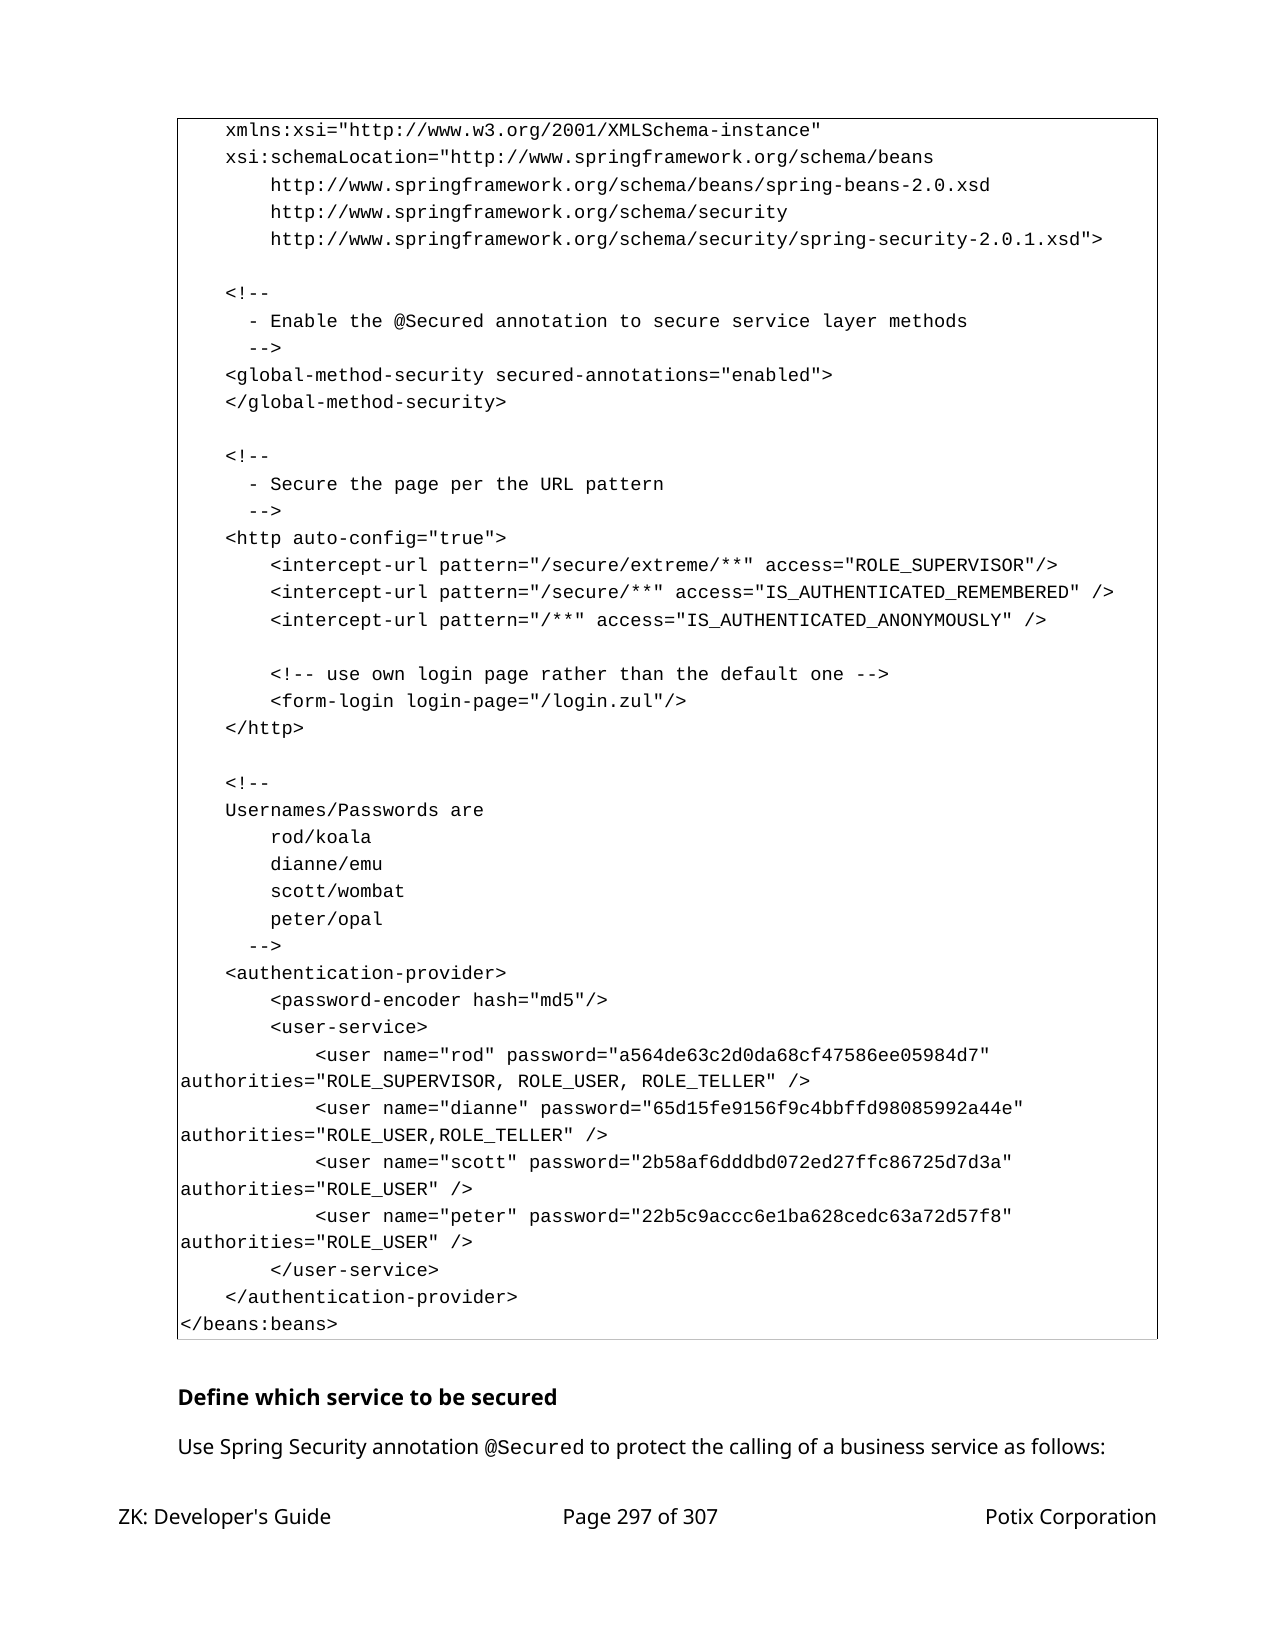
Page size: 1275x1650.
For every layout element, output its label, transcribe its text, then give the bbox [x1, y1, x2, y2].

text <!-- [178, 444, 1157, 469]
text <password-encoder hash="md5"/> [178, 988, 1157, 1012]
text --> [178, 934, 1157, 958]
text </authentication-provider> [178, 1285, 1157, 1309]
text <http auto-config="true"> [178, 526, 1157, 550]
text scott/wombat [178, 879, 1157, 904]
text Use Spring Security annotation @Secured to protect the calling of a business service as follows: [177, 1432, 1157, 1461]
text xsi:schemaLocation="http://www.springframework.org/schema/beans [178, 145, 1157, 169]
text <user name="scott" password="2b58af6dddbd072ed27ffc86725d7d3a" authorities="ROLE_USER" /> [178, 1150, 1157, 1201]
text <user-service> [178, 1015, 1157, 1039]
text peter/opal [178, 907, 1157, 931]
text dianne/emu [178, 852, 1157, 876]
text http://www.springframework.org/schema/beans/spring-beans-2.0.xsd [178, 172, 1157, 197]
text <form-login login-page="/login.zul"/> [178, 689, 1157, 713]
text - Secure the page per the URL pattern [178, 472, 1157, 496]
text </user-service> [178, 1257, 1157, 1282]
subtitle Define which service to be secured [177, 1382, 1157, 1412]
text <intercept-url pattern="/**" access="IS_AUTHENTICATED_ANONYMOUSLY" /> [178, 607, 1157, 632]
text rod/koala [178, 825, 1157, 849]
text <!-- [178, 771, 1157, 795]
text xmlns:xsi="http://www.w3.org/2001/XMLSchema-instance" [178, 119, 1157, 142]
text </http> [178, 716, 1157, 741]
text <user name="rod" password="a564de63c2d0da68cf47586ee05984d7" authorities="ROLE_SUPERVISOR, ROLE_USER, ROLE_TELLER" /> [178, 1042, 1157, 1093]
text http://www.springframework.org/schema/security/spring-security-2.0.1.xsd"> [178, 227, 1157, 251]
text --> [178, 499, 1157, 523]
text </global-method-security> [178, 390, 1157, 414]
text <authentication-provider> [178, 961, 1157, 985]
text </beans:beans> [178, 1312, 1157, 1339]
text --> [178, 336, 1157, 360]
text <!-- [178, 281, 1157, 306]
text <global-method-security secured-annotations="enabled"> [178, 363, 1157, 387]
text - Enable the @Secured annotation to secure service layer methods [178, 308, 1157, 333]
text <!-- use own login page rather than the default one --> [178, 662, 1157, 686]
text Usernames/Passwords are [178, 798, 1157, 822]
text <user name="dianne" password="65d15fe9156f9c4bbffd98085992a44e" authorities="ROLE_USER,ROLE_TELLER" /> [178, 1096, 1157, 1147]
text http://www.springframework.org/schema/security [178, 200, 1157, 224]
text <user name="peter" password="22b5c9accc6e1ba628cedc63a72d57f8" authorities="ROLE_USER" /> [178, 1204, 1157, 1254]
text <intercept-url pattern="/secure/**" access="IS_AUTHENTICATED_REMEMBERED" /> [178, 580, 1157, 604]
text <intercept-url pattern="/secure/extreme/**" access="ROLE_SUPERVISOR"/> [178, 553, 1157, 577]
